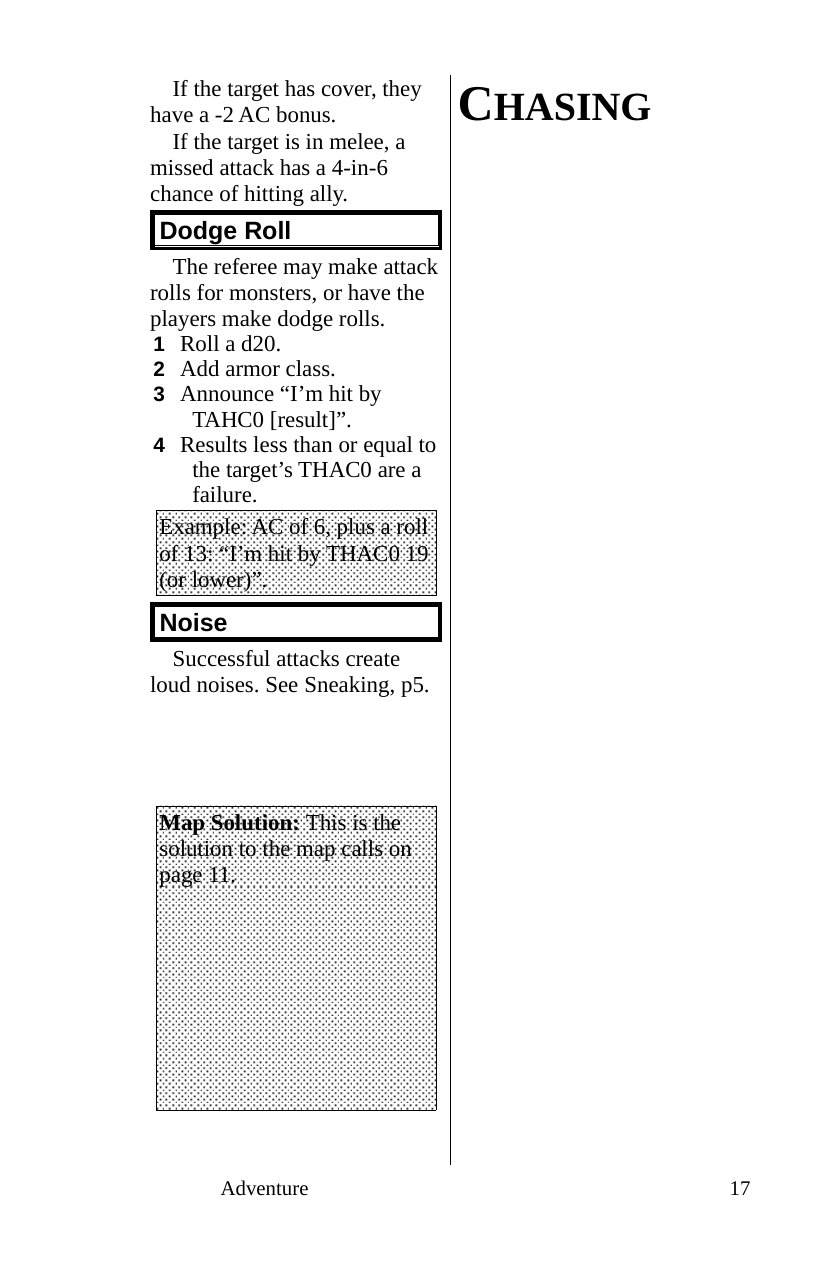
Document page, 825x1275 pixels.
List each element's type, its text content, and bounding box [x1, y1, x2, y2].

text The referee may make attack rolls for monsters, or have the players make dodge rolls. [150, 253, 442, 332]
subtitle Chasing [457, 87, 750, 128]
text Successful attacks create loud noises. See Sneaking, p3. [150, 644, 442, 697]
subtitle Dodge Roll [155, 215, 438, 245]
subtitle Add armor class. [153, 357, 442, 382]
picture [157, 884, 436, 1110]
subtitle Roll a d20. [153, 332, 442, 357]
text If the target has cover, they have a -2 AC bonus. [150, 75, 442, 128]
subtitle Announce “I’m hit by TAHC0 [result]”. [153, 382, 442, 432]
text Example: AC of 6, plus a roll of 13: “I’m hit by THAC0 19 (or lower)”. [157, 511, 436, 595]
subtitle Results less than or equal to the target’s THAC0 are a failure. [153, 432, 442, 507]
subtitle Noise [155, 607, 438, 637]
text If the target is in melee, a missed attack has a 4-in-6 chance of hitting ally. [150, 128, 442, 207]
text Map Solution: This is the solution to the map calls on page 6. [157, 807, 436, 884]
